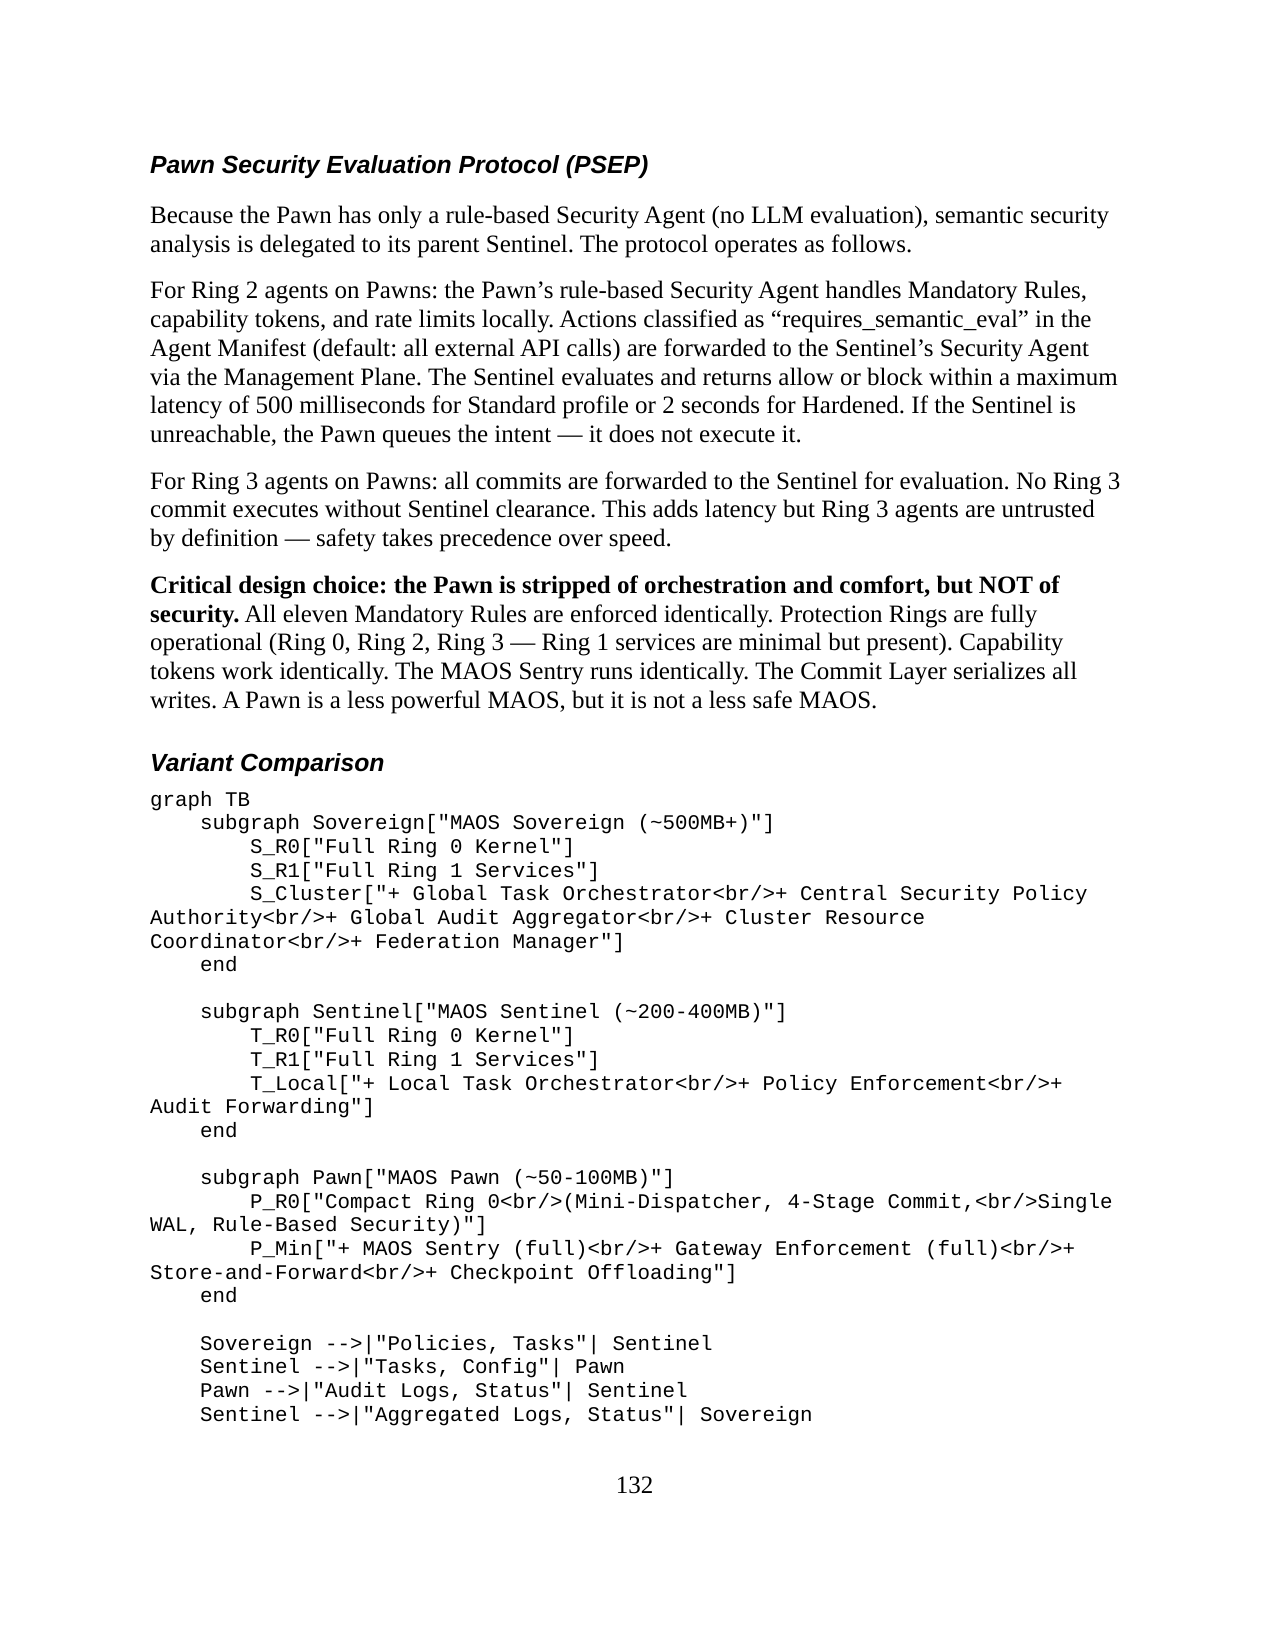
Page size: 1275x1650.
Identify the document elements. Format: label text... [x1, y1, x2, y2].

text end [150, 1285, 1125, 1309]
text For Ring 3 agents on Pawns: all commits are forwarded to the Sentinel for evaluation. No Ring 3 commit executes without Sentinel clearance. This adds latency but Ring 3 agents are untrusted by definition — safety takes precedence over speed. [150, 466, 1125, 552]
text end [150, 954, 1125, 978]
text graph TB [150, 789, 1125, 812]
text Pawn -->|"Audit Logs, Status"| Sentinel [150, 1380, 1125, 1403]
subtitle Pawn Security Evaluation Protocol (PSEP) [150, 150, 1125, 178]
text subgraph Sovereign["MAOS Sovereign (~500MB+)"] [150, 812, 1125, 836]
text For Ring 2 agents on Pawns: the Pawn’s rule-based Security Agent handles Mandatory Rules, capability tokens, and rate limits locally. Actions classified as “requires_semantic_eval” in the Agent Manifest (default: all external API calls) are forwarded to the Sentinel’s Security Agent via the Management Plane. The Sentinel evaluates and returns allow or block within a maximum latency of 500 milliseconds for Standard profile or 2 seconds for Hardened. If the Sentinel is unreachable, the Pawn queues the intent — it does not execute it. [150, 275, 1125, 448]
text S_R1["Full Ring 1 Services"] [150, 860, 1125, 883]
text S_R0["Full Ring 0 Kernel"] [150, 836, 1125, 860]
text T_R1["Full Ring 1 Services"] [150, 1049, 1125, 1072]
text S_Cluster["+ Global Task Orchestrator<br/>+ Central Security Policy Authority<br/>+ Global Audit Aggregator<br/>+ Cluster Resource Coordinator<br/>+ Federation Manager"] [150, 883, 1125, 954]
subtitle Variant Comparison [150, 748, 1125, 776]
text Sentinel -->|"Tasks, Config"| Pawn [150, 1356, 1125, 1380]
text P_Min["+ MAOS Sentry (full)<br/>+ Gateway Enforcement (full)<br/>+ Store-and-Forward<br/>+ Checkpoint Offloading"] [150, 1238, 1125, 1285]
text T_R0["Full Ring 0 Kernel"] [150, 1025, 1125, 1049]
text subgraph Pawn["MAOS Pawn (~50-100MB)"] [150, 1167, 1125, 1191]
text subgraph Sentinel["MAOS Sentinel (~200-400MB)"] [150, 1002, 1125, 1025]
text Sovereign -->|"Policies, Tasks"| Sentinel [150, 1333, 1125, 1356]
text Critical design choice: the Pawn is stripped of orchestration and comfort, but NOT of security. All eleven Mandatory Rules are enforced identically. Protection Rings are fully operational (Ring 0, Ring 2, Ring 3 — Ring 1 services are minimal but present). Capability tokens work identically. The MAOS Sentry runs identically. The Commit Layer serializes all writes. A Pawn is a less powerful MAOS, but it is not a less safe MAOS. [150, 570, 1125, 714]
text T_Local["+ Local Task Orchestrator<br/>+ Policy Enforcement<br/>+ Audit Forwarding"] [150, 1072, 1125, 1120]
text Because the Pawn has only a rule-based Security Agent (no LLM evaluation), semantic security analysis is delegated to its parent Sentinel. The protocol operates as follows. [150, 200, 1125, 257]
text Sentinel -->|"Aggregated Logs, Status"| Sovereign [150, 1403, 1125, 1427]
text end [150, 1120, 1125, 1143]
text P_R0["Compact Ring 0<br/>(Mini-Dispatcher, 4-Stage Commit,<br/>Single WAL, Rule-Based Security)"] [150, 1191, 1125, 1238]
